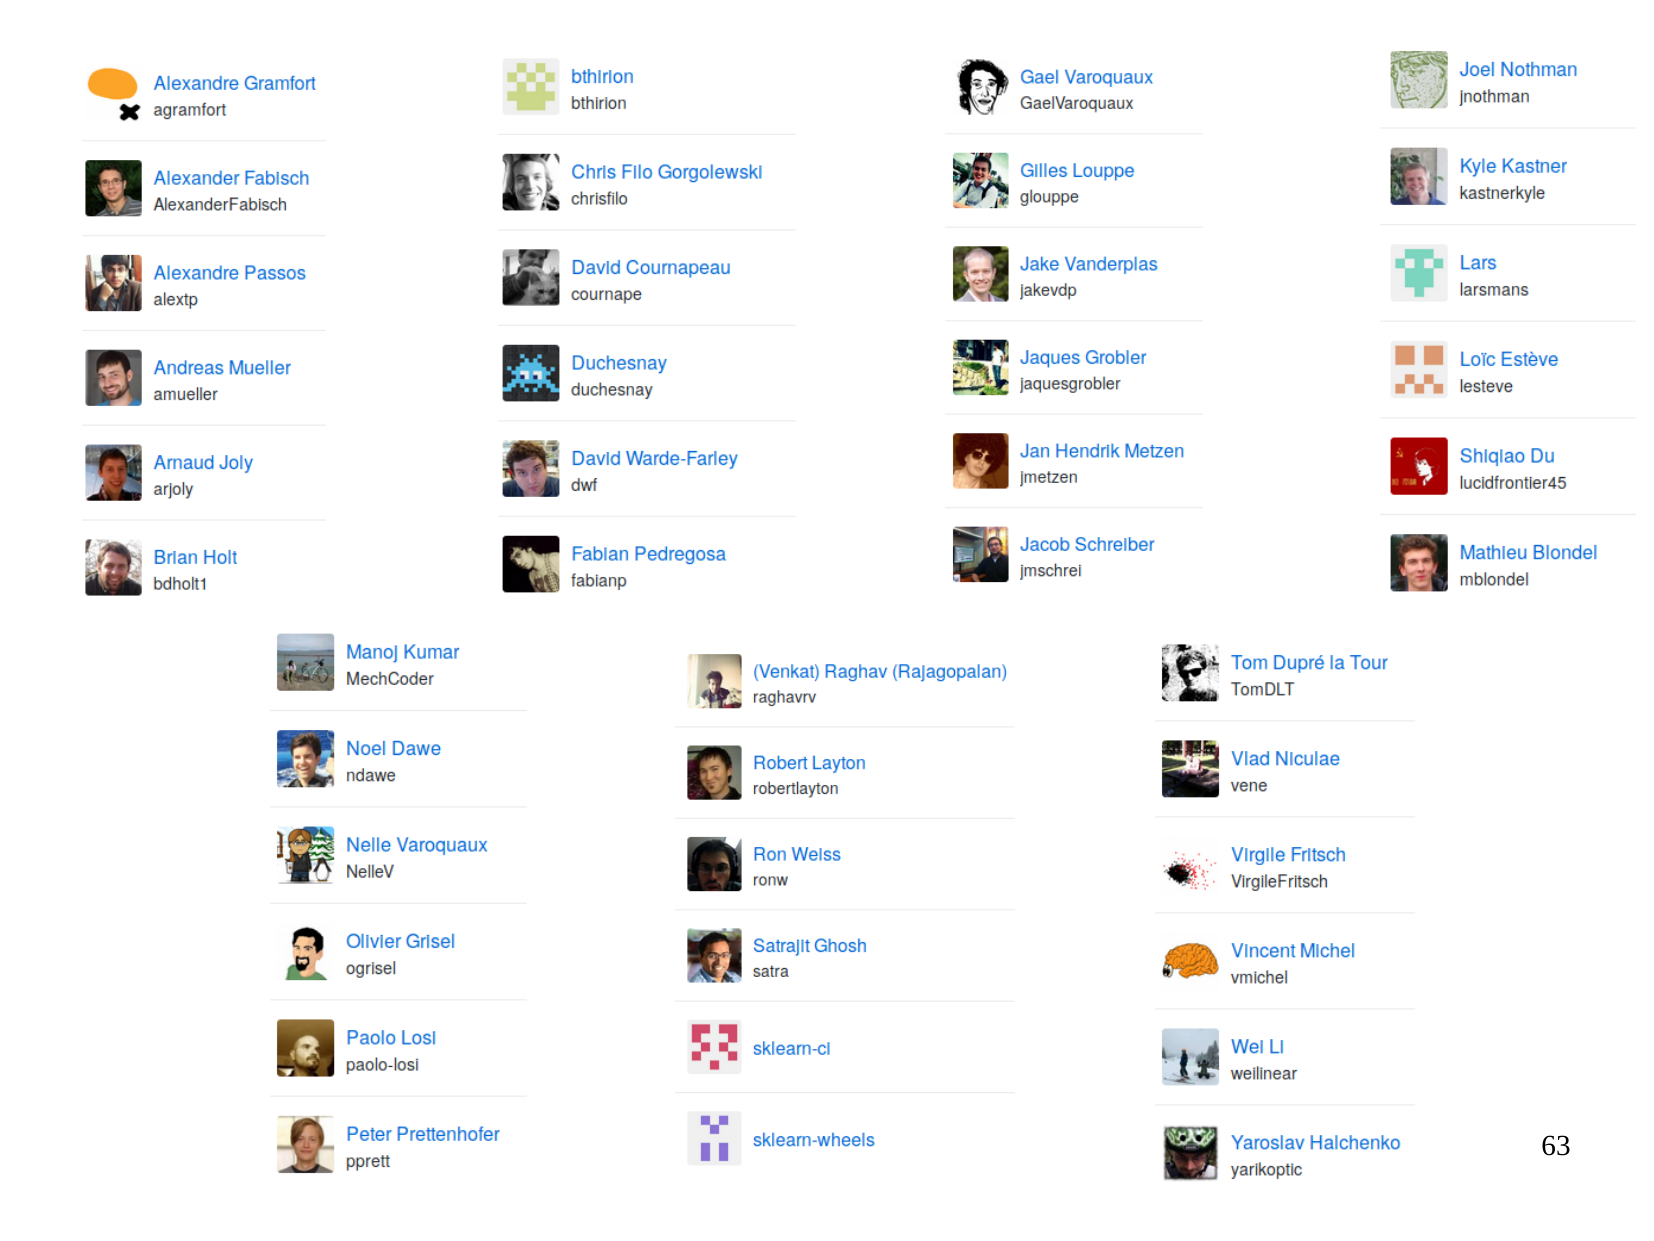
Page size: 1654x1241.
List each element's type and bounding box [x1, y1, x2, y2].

picture [82, 49, 326, 605]
picture [498, 49, 796, 597]
picture [1380, 44, 1636, 607]
picture [270, 629, 527, 1186]
picture [675, 644, 1015, 1171]
picture [945, 49, 1203, 597]
picture [1155, 635, 1415, 1186]
